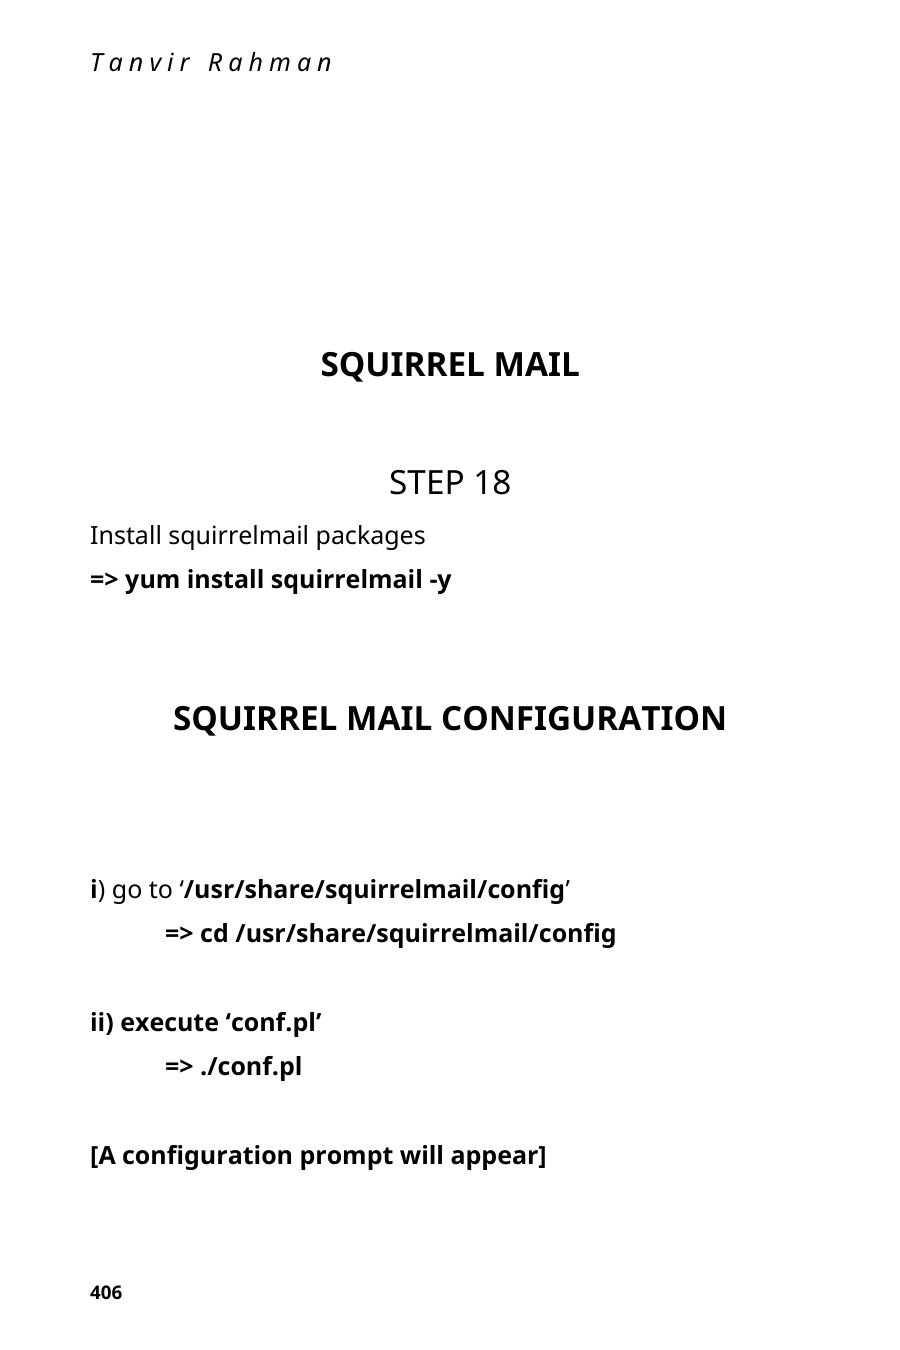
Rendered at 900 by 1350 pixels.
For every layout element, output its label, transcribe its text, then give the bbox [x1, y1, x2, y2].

text => cd /usr/share/squirrelmail/config [90, 916, 810, 950]
text => ./conf.pl [90, 1049, 810, 1083]
text SQUIRREL MAIL CONFIGURATION [90, 695, 810, 740]
text [A configuration prompt will appear] [90, 1137, 810, 1171]
text ii) execute ‘conf.pl’ [90, 1004, 810, 1038]
text i) go to ‘/usr/share/squirrelmail/config’ [90, 872, 810, 906]
text => yum install squirrelmail -y [90, 562, 810, 596]
text Install squirrelmail packages [90, 518, 810, 552]
text SQUIRREL MAIL [90, 341, 810, 386]
text STEP 18 [90, 459, 810, 504]
